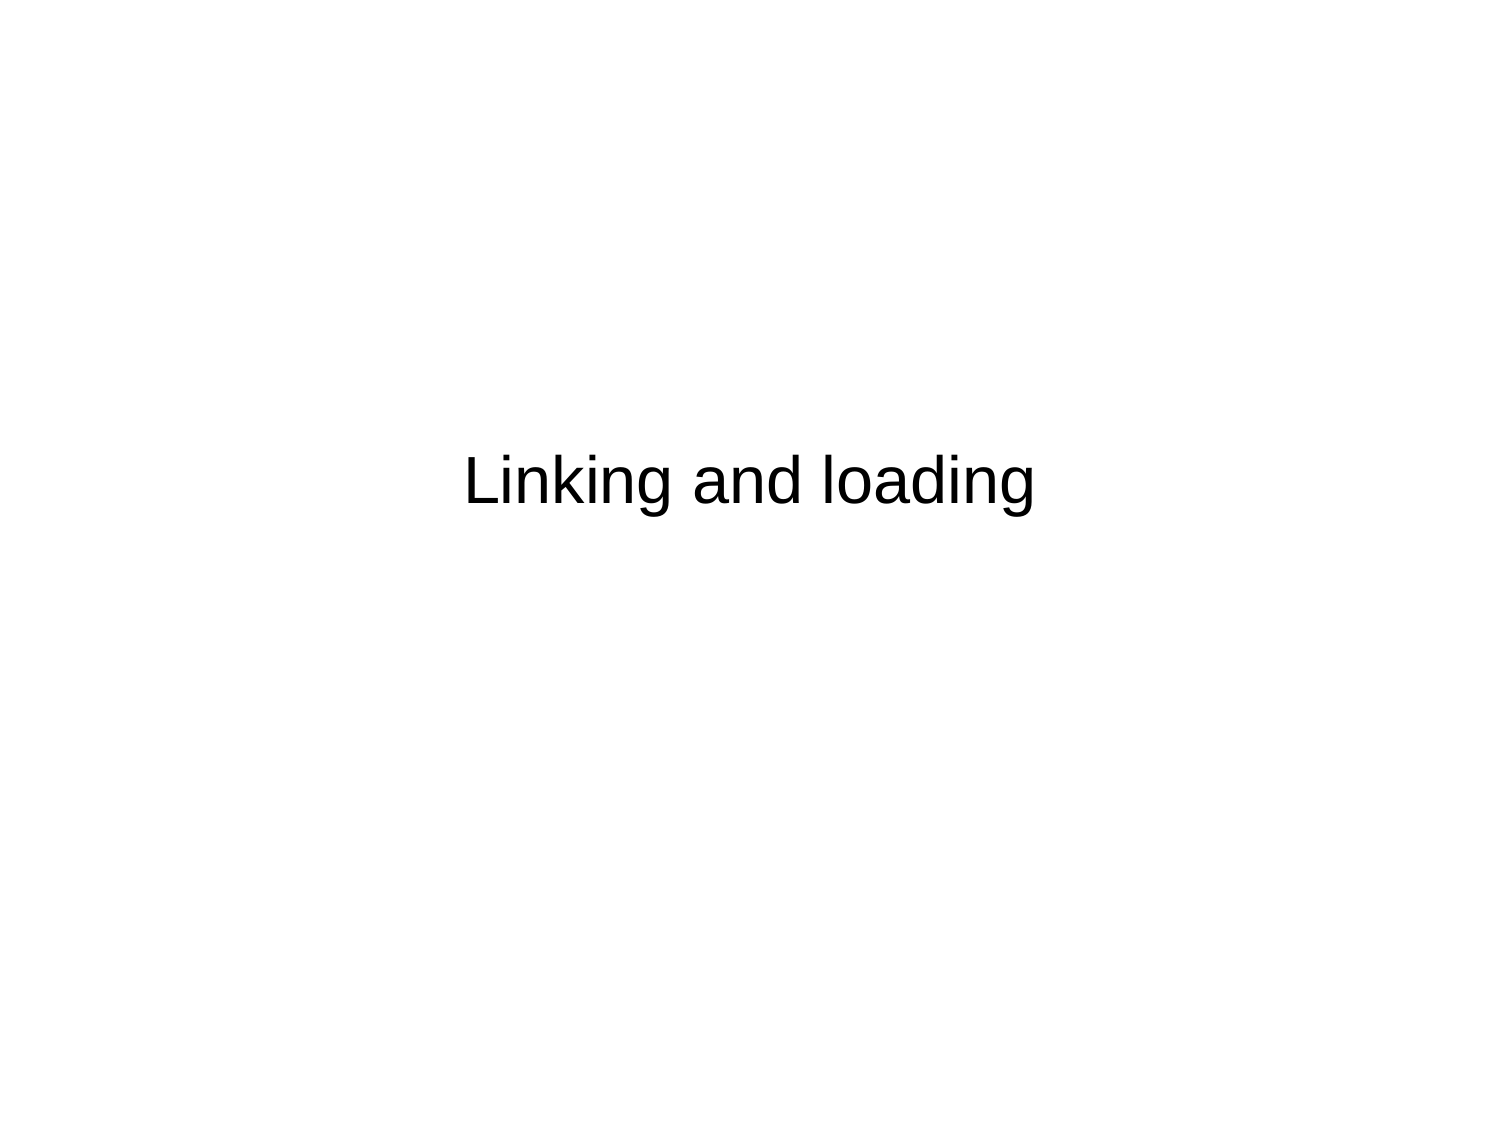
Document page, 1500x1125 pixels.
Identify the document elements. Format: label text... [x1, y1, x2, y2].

subtitle Linking and loading [75, 44, 1425, 916]
